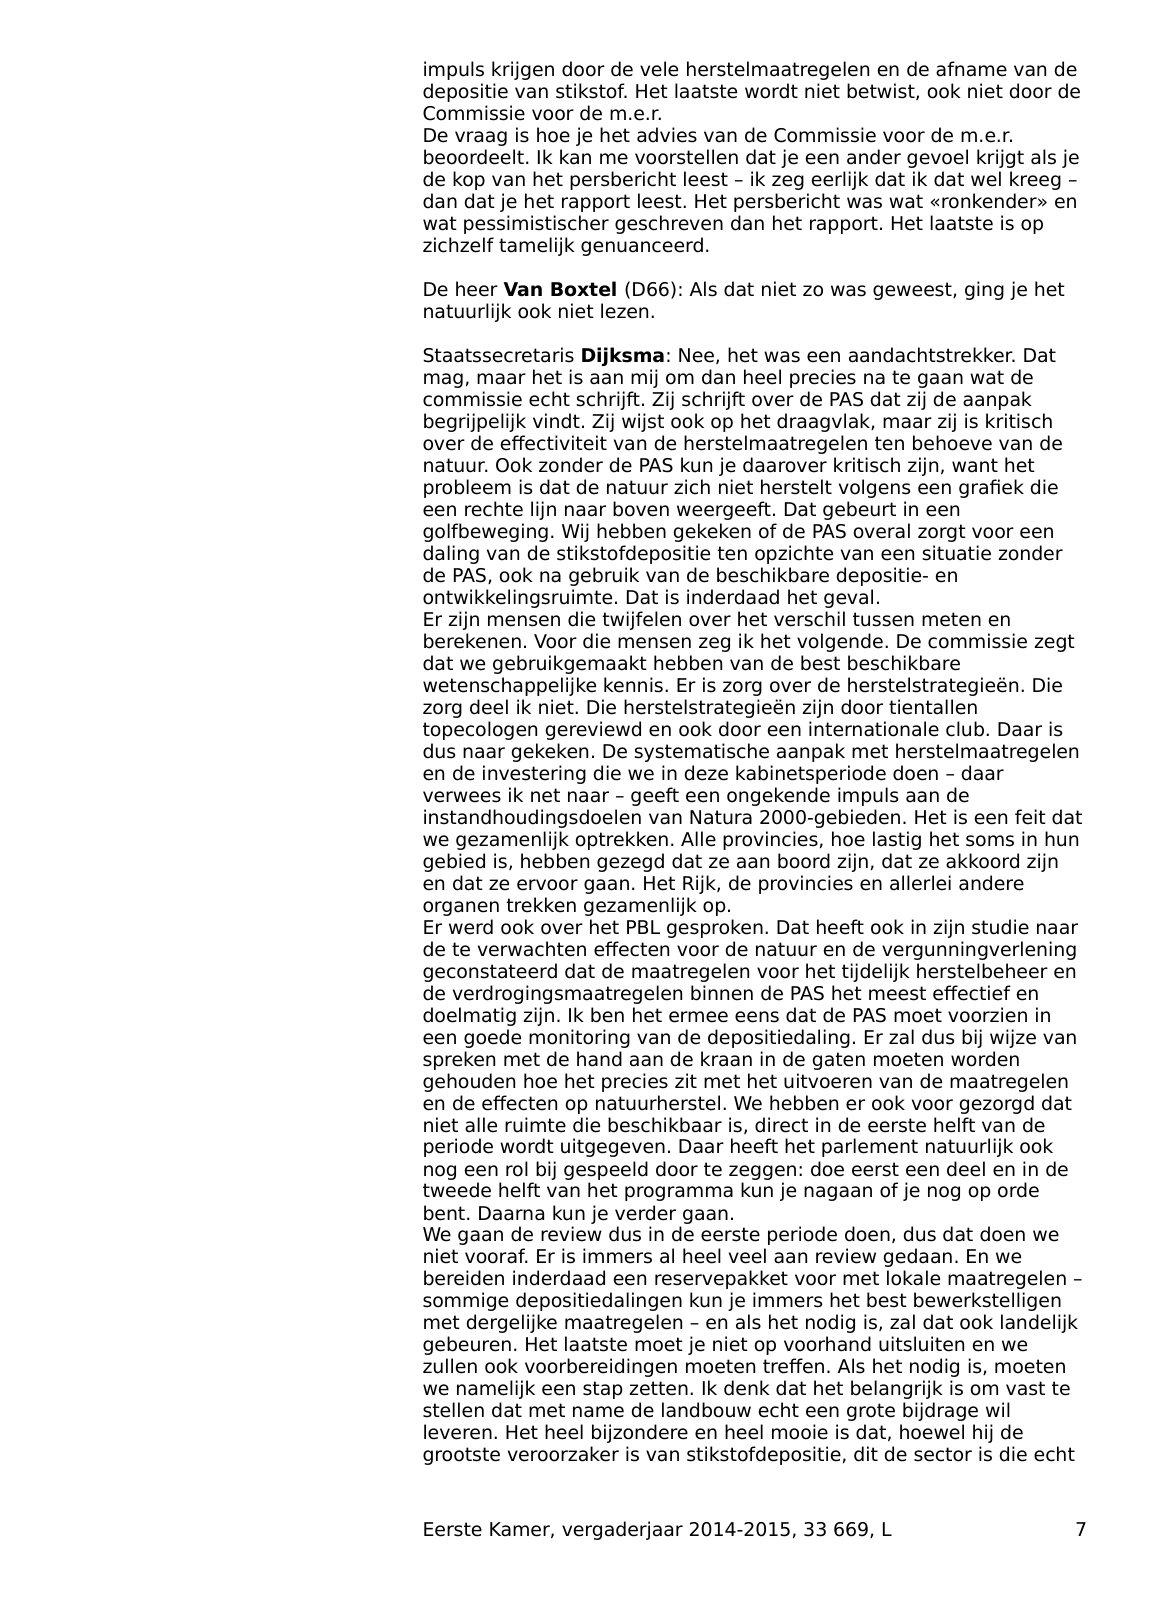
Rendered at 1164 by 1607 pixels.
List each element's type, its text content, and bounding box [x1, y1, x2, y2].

text De vraag is hoe je het advies van de Commissie voor de m.e.r. beoordeelt. Ik kan me voorstellen dat je een ander gevoel krijgt als je de kop van het persbericht leest – ik zeg eerlijk dat ik dat wel kreeg – dan dat je het rapport leest. Het persbericht was wat «ronkender» en wat pessimistischer geschreven dan het rapport. Het laatste is op zichzelf tamelijk genuanceerd. [422, 125, 1087, 257]
text We gaan de review dus in de eerste periode doen, dus dat doen we niet vooraf. Er is immers al heel veel aan review gedaan. En we bereiden inderdaad een reservepakket voor met lokale maatregelen – sommige depositiedalingen kun je immers het best bewerkstelligen met dergelijke maatregelen – en als het nodig is, zal dat ook landelijk gebeuren. Het laatste moet je niet op voorhand uitsluiten en we zullen ook voorbereidingen moeten treffen. Als het nodig is, moeten we namelijk een stap zetten. Ik denk dat het belangrijk is om vast te stellen dat met name de landbouw echt een grote bijdrage wil leveren. Het heel bijzondere en heel mooie is dat, hoewel hij de grootste veroorzaker is van stikstofdepositie, dit de sector is die echt [422, 1224, 1087, 1466]
text Er zijn mensen die twijfelen over het verschil tussen meten en berekenen. Voor die mensen zeg ik het volgende. De commissie zegt dat we gebruikgemaakt hebben van de best beschikbare wetenschappelijke kennis. Er is zorg over de herstelstrategieën. Die zorg deel ik niet. Die herstelstrategieën zijn door tientallen topecologen gereviewd en ook door een internationale club. Daar is dus naar gekeken. De systematische aanpak met herstelmaatregelen en de investering die we in deze kabinetsperiode doen – daar verwees ik net naar – geeft een ongekende impuls aan de instandhoudingsdoelen van Natura 2000-gebieden. Het is een feit dat we gezamenlijk optrekken. Alle provincies, hoe lastig het soms in hun gebied is, hebben gezegd dat ze aan boord zijn, dat ze akkoord zijn en dat ze ervoor gaan. Het Rijk, de provincies en allerlei andere organen trekken gezamenlijk op. [422, 609, 1087, 917]
text De heer Van Boxtel (D66): Als dat niet zo was geweest, ging je het natuurlijk ook niet lezen. [422, 279, 1087, 323]
text Er werd ook over het PBL gesproken. Dat heeft ook in zijn studie naar de te verwachten effecten voor de natuur en de vergunningverlening geconstateerd dat de maatregelen voor het tijdelijk herstelbeheer en de verdrogingsmaatregelen binnen de PAS het meest effectief en doelmatig zijn. Ik ben het ermee eens dat de PAS moet voorzien in een goede monitoring van de depositiedaling. Er zal dus bij wijze van spreken met de hand aan de kraan in de gaten moeten worden gehouden hoe het precies zit met het uitvoeren van de maatregelen en de effecten op natuurherstel. We hebben er ook voor gezorgd dat niet alle ruimte die beschikbaar is, direct in de eerste helft van de periode wordt uitgegeven. Daar heeft het parlement natuurlijk ook nog een rol bij gespeeld door te zeggen: doe eerst een deel en in de tweede helft van het programma kun je nagaan of je nog op orde bent. Daarna kun je verder gaan. [422, 917, 1087, 1224]
text impuls krijgen door de vele herstelmaatregelen en de afname van de depositie van stikstof. Het laatste wordt niet betwist, ook niet door de Commissie voor de m.e.r. [422, 59, 1087, 125]
text Staatssecretaris Dijksma: Nee, het was een aandachtstrekker. Dat mag, maar het is aan mij om dan heel precies na te gaan wat de commissie echt schrijft. Zij schrijft over de PAS dat zij de aanpak begrijpelijk vindt. Zij wijst ook op het draagvlak, maar zij is kritisch over de effectiviteit van de herstelmaatregelen ten behoeve van de natuur. Ook zonder de PAS kun je daarover kritisch zijn, want het probleem is dat de natuur zich niet herstelt volgens een grafiek die een rechte lijn naar boven weergeeft. Dat gebeurt in een golfbeweging. Wij hebben gekeken of de PAS overal zorgt voor een daling van de stikstofdepositie ten opzichte van een situatie zonder de PAS, ook na gebruik van de beschikbare depositie- en ontwikkelingsruimte. Dat is inderdaad het geval. [422, 345, 1087, 609]
